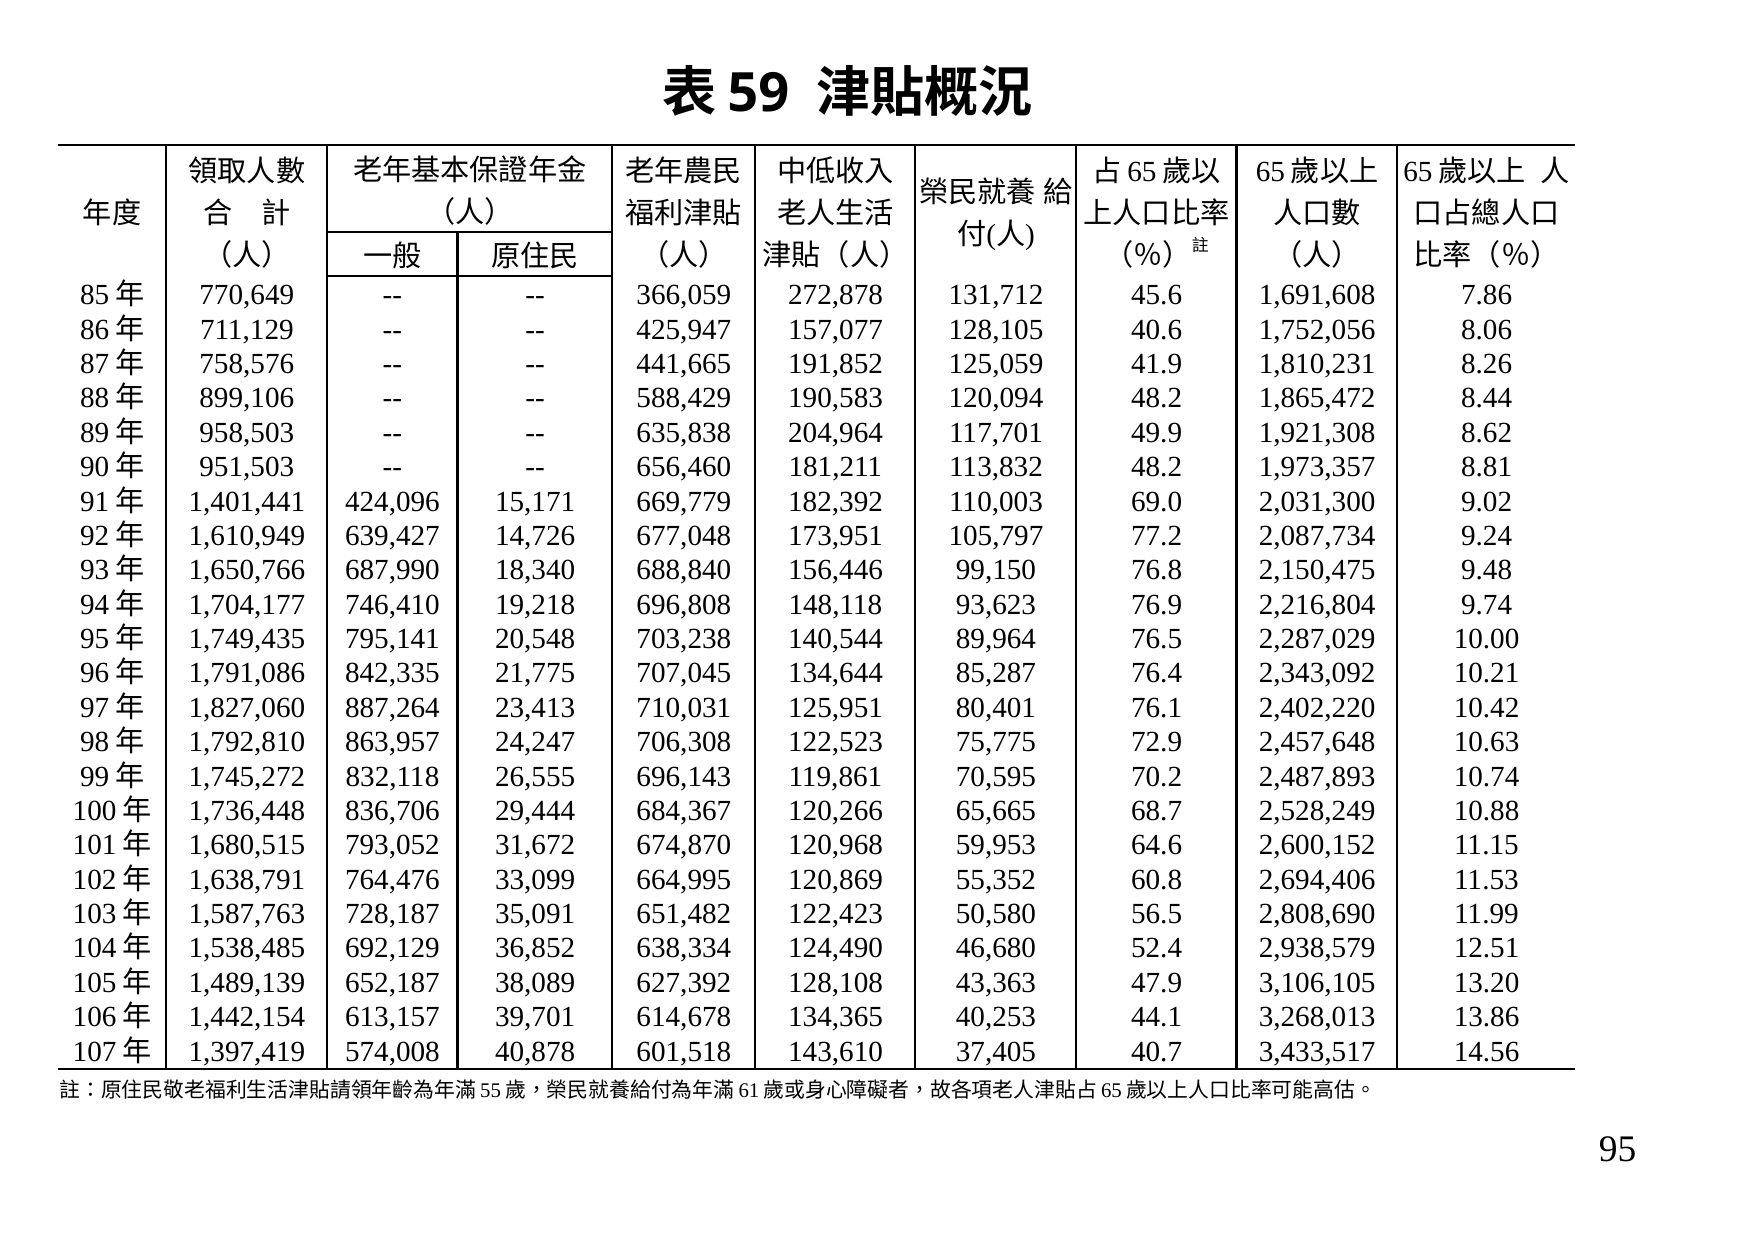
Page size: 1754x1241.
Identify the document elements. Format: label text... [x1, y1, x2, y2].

table_cell -- [328, 380, 456, 415]
table_cell 93,623 [916, 587, 1075, 621]
table_cell 13.20 [1398, 965, 1575, 999]
table_cell 832,118 [328, 759, 456, 793]
table_cell 2,528,249 [1238, 793, 1396, 827]
table_cell 11.15 [1398, 827, 1575, 862]
table_cell 887,264 [328, 690, 456, 724]
table_cell 1,810,231 [1238, 346, 1396, 380]
table_cell 134,644 [756, 655, 914, 690]
table_cell 113,832 [916, 449, 1075, 483]
table_cell 635,838 [613, 415, 754, 449]
table_cell 156,446 [756, 552, 914, 587]
table_cell 10.63 [1398, 724, 1575, 758]
table_cell -- [328, 312, 456, 346]
table_cell 40.7 [1077, 1034, 1235, 1068]
table_cell 76.5 [1077, 621, 1235, 655]
table_cell 31,672 [459, 827, 611, 862]
table_cell 3,268,013 [1238, 999, 1396, 1033]
table_cell 38,089 [459, 965, 611, 999]
table_cell 93年 [58, 552, 165, 587]
table_cell 899,106 [167, 380, 326, 415]
table_cell 696,143 [613, 759, 754, 793]
table_header 65歲以上 人口占總人口比率（％） [1398, 146, 1575, 275]
table_cell 48.2 [1077, 449, 1235, 483]
table_cell 125,951 [756, 690, 914, 724]
table_cell 1,736,448 [167, 793, 326, 827]
table_cell 1,587,763 [167, 896, 326, 930]
table_cell 706,308 [613, 724, 754, 758]
table_cell 1,650,766 [167, 552, 326, 587]
table_cell 37,405 [916, 1034, 1075, 1068]
table_cell 35,091 [459, 896, 611, 930]
table_cell 2,694,406 [1238, 862, 1396, 896]
table_cell 12.51 [1398, 930, 1575, 965]
table_cell 117,701 [916, 415, 1075, 449]
table_cell 105,797 [916, 518, 1075, 552]
table_cell 652,187 [328, 965, 456, 999]
table_header 65歲以上 人口數 （人） [1238, 146, 1396, 275]
table_cell 10.74 [1398, 759, 1575, 793]
table_cell 1,865,472 [1238, 380, 1396, 415]
table_cell 40,253 [916, 999, 1075, 1033]
table_cell -- [328, 346, 456, 380]
table_header 榮民就養 給付(人) [916, 146, 1075, 275]
table_cell -- [459, 277, 611, 312]
table_cell 728,187 [328, 896, 456, 930]
table_cell 1,442,154 [167, 999, 326, 1033]
table_cell -- [328, 415, 456, 449]
table_cell 76.1 [1077, 690, 1235, 724]
table_cell 106年 [58, 999, 165, 1033]
table_cell 97年 [58, 690, 165, 724]
table_cell 9.02 [1398, 484, 1575, 518]
table_cell 39,701 [459, 999, 611, 1033]
table_cell 26,555 [459, 759, 611, 793]
table_cell 9.48 [1398, 552, 1575, 587]
table_cell 15,171 [459, 484, 611, 518]
table_cell 23,413 [459, 690, 611, 724]
table_cell 1,538,485 [167, 930, 326, 965]
table_cell 120,968 [756, 827, 914, 862]
table_cell 88年 [58, 380, 165, 415]
table_cell 1,973,357 [1238, 449, 1396, 483]
table_cell 100年 [58, 793, 165, 827]
table_cell 104年 [58, 930, 165, 965]
table_cell 19,218 [459, 587, 611, 621]
table_cell 46,680 [916, 930, 1075, 965]
table_cell 43,363 [916, 965, 1075, 999]
table_cell 99年 [58, 759, 165, 793]
table_cell 1,680,515 [167, 827, 326, 862]
table_cell 99,150 [916, 552, 1075, 587]
table_header 老年基本保證年金 （人） [328, 146, 611, 231]
table_cell -- [459, 312, 611, 346]
table_cell 204,964 [756, 415, 914, 449]
table_cell 181,211 [756, 449, 914, 483]
table_cell 64.6 [1077, 827, 1235, 862]
table_cell 40,878 [459, 1034, 611, 1068]
table_cell 76.4 [1077, 655, 1235, 690]
table_cell 173,951 [756, 518, 914, 552]
table_cell 191,852 [756, 346, 914, 380]
table_cell 182,392 [756, 484, 914, 518]
table_cell 1,489,139 [167, 965, 326, 999]
table_cell 50,580 [916, 896, 1075, 930]
table_cell 52.4 [1077, 930, 1235, 965]
table_cell 101年 [58, 827, 165, 862]
table_cell 574,008 [328, 1034, 456, 1068]
table_cell 710,031 [613, 690, 754, 724]
table_cell 190,583 [756, 380, 914, 415]
table_cell 692,129 [328, 930, 456, 965]
table_cell 2,808,690 [1238, 896, 1396, 930]
table_cell 2,402,220 [1238, 690, 1396, 724]
table_cell 87年 [58, 346, 165, 380]
table_cell 613,157 [328, 999, 456, 1033]
table_cell 44.1 [1077, 999, 1235, 1033]
table_cell 13.86 [1398, 999, 1575, 1033]
table_cell 1,921,308 [1238, 415, 1396, 449]
table_cell 56.5 [1077, 896, 1235, 930]
table_cell 14.56 [1398, 1034, 1575, 1068]
table_cell 793,052 [328, 827, 456, 862]
table_cell 18,340 [459, 552, 611, 587]
table_cell 89,964 [916, 621, 1075, 655]
table_cell 1,827,060 [167, 690, 326, 724]
table_cell 76.9 [1077, 587, 1235, 621]
table_cell 80,401 [916, 690, 1075, 724]
table_cell 131,712 [916, 275, 1075, 312]
table_cell 140,544 [756, 621, 914, 655]
table_cell 2,031,300 [1238, 484, 1396, 518]
table_cell -- [328, 277, 456, 312]
table_cell 674,870 [613, 827, 754, 862]
table_cell 951,503 [167, 449, 326, 483]
table_cell 45.6 [1077, 275, 1235, 312]
table_cell 77.2 [1077, 518, 1235, 552]
table_cell 49.9 [1077, 415, 1235, 449]
table_cell 90年 [58, 449, 165, 483]
table_cell 一般 [328, 233, 456, 275]
table_cell 1,691,608 [1238, 275, 1396, 312]
table_cell 703,238 [613, 621, 754, 655]
table_cell 664,995 [613, 862, 754, 896]
table_cell 2,287,029 [1238, 621, 1396, 655]
table_cell 70.2 [1077, 759, 1235, 793]
table_cell 588,429 [613, 380, 754, 415]
table_cell 33,099 [459, 862, 611, 896]
table_cell 21,775 [459, 655, 611, 690]
table_cell 795,141 [328, 621, 456, 655]
table_cell 669,779 [613, 484, 754, 518]
table_cell 1,752,056 [1238, 312, 1396, 346]
table_cell 687,990 [328, 552, 456, 587]
table_cell 2,216,804 [1238, 587, 1396, 621]
table_cell 55,352 [916, 862, 1075, 896]
table_cell 441,665 [613, 346, 754, 380]
table_cell 8.81 [1398, 449, 1575, 483]
table_cell 677,048 [613, 518, 754, 552]
table_cell -- [459, 449, 611, 483]
table_header 領取人數 合 計 （人） [167, 146, 326, 275]
table_cell 2,600,152 [1238, 827, 1396, 862]
table_cell 601,518 [613, 1034, 754, 1068]
table_cell 122,523 [756, 724, 914, 758]
table_cell -- [459, 380, 611, 415]
table_cell 59,953 [916, 827, 1075, 862]
table_cell 1,704,177 [167, 587, 326, 621]
table_cell 120,869 [756, 862, 914, 896]
table_cell 1,610,949 [167, 518, 326, 552]
table_cell 2,087,734 [1238, 518, 1396, 552]
table_cell 86年 [58, 312, 165, 346]
table_cell 836,706 [328, 793, 456, 827]
table_cell 9.24 [1398, 518, 1575, 552]
table_cell 1,397,419 [167, 1034, 326, 1068]
table_cell 614,678 [613, 999, 754, 1033]
table_cell 11.53 [1398, 862, 1575, 896]
table_cell 1,638,791 [167, 862, 326, 896]
table_cell 148,118 [756, 587, 914, 621]
table_cell 72.9 [1077, 724, 1235, 758]
table_cell 651,482 [613, 896, 754, 930]
table_cell 8.06 [1398, 312, 1575, 346]
table_cell 24,247 [459, 724, 611, 758]
table_cell 366,059 [613, 275, 754, 312]
table_cell 272,878 [756, 275, 914, 312]
table_cell 120,094 [916, 380, 1075, 415]
table_cell 2,150,475 [1238, 552, 1396, 587]
table_cell 1,791,086 [167, 655, 326, 690]
table_cell 711,129 [167, 312, 326, 346]
table_cell 91年 [58, 484, 165, 518]
table_cell 94年 [58, 587, 165, 621]
table_cell 124,490 [756, 930, 914, 965]
table_header 年度 [58, 146, 165, 275]
table_cell 656,460 [613, 449, 754, 483]
table_header 占65歲以上人口比率（％）註 [1077, 146, 1235, 275]
table_cell 8.44 [1398, 380, 1575, 415]
table_cell 143,610 [756, 1034, 914, 1068]
table_cell 10.88 [1398, 793, 1575, 827]
table_cell 102年 [58, 862, 165, 896]
table_cell 70,595 [916, 759, 1075, 793]
table_cell 8.26 [1398, 346, 1575, 380]
table_cell 688,840 [613, 552, 754, 587]
table_cell 842,335 [328, 655, 456, 690]
table_cell 76.8 [1077, 552, 1235, 587]
table_cell 157,077 [756, 312, 914, 346]
table_cell 638,334 [613, 930, 754, 965]
table_cell 425,947 [613, 312, 754, 346]
table_cell 89年 [58, 415, 165, 449]
table_cell 85,287 [916, 655, 1075, 690]
table_cell 69.0 [1077, 484, 1235, 518]
table_cell -- [459, 346, 611, 380]
table_cell 863,957 [328, 724, 456, 758]
table_cell 75,775 [916, 724, 1075, 758]
table_cell 103年 [58, 896, 165, 930]
table_cell 684,367 [613, 793, 754, 827]
table_cell -- [328, 449, 456, 483]
table_cell 3,433,517 [1238, 1034, 1396, 1068]
table_cell 65,665 [916, 793, 1075, 827]
table_cell 764,476 [328, 862, 456, 896]
subtitle 表59 津貼概況 [59, 32, 1636, 144]
table_cell 2,938,579 [1238, 930, 1396, 965]
table_cell 68.7 [1077, 793, 1235, 827]
table_cell 47.9 [1077, 965, 1235, 999]
table_cell 14,726 [459, 518, 611, 552]
table_cell 29,444 [459, 793, 611, 827]
table_cell 3,106,105 [1238, 965, 1396, 999]
table_cell 48.2 [1077, 380, 1235, 415]
table_cell 122,423 [756, 896, 914, 930]
table_cell 40.6 [1077, 312, 1235, 346]
table_cell 1,401,441 [167, 484, 326, 518]
table_cell 627,392 [613, 965, 754, 999]
table_cell 107年 [58, 1034, 165, 1068]
table_cell 11.99 [1398, 896, 1575, 930]
table_cell 10.42 [1398, 690, 1575, 724]
table_cell 128,105 [916, 312, 1075, 346]
table_cell 639,427 [328, 518, 456, 552]
table_cell 958,503 [167, 415, 326, 449]
table_cell 36,852 [459, 930, 611, 965]
table_cell 96年 [58, 655, 165, 690]
table_cell 105年 [58, 965, 165, 999]
table_cell 1,745,272 [167, 759, 326, 793]
table_cell -- [459, 415, 611, 449]
table_cell 1,749,435 [167, 621, 326, 655]
table_cell 7.86 [1398, 275, 1575, 312]
table_cell 原住民 [459, 233, 611, 275]
table_cell 110,003 [916, 484, 1075, 518]
table_cell 120,266 [756, 793, 914, 827]
table_cell 770,649 [167, 275, 326, 312]
table_cell 41.9 [1077, 346, 1235, 380]
table_cell 2,487,893 [1238, 759, 1396, 793]
table_cell 95年 [58, 621, 165, 655]
table_cell 119,861 [756, 759, 914, 793]
table_cell 1,792,810 [167, 724, 326, 758]
table_cell 9.74 [1398, 587, 1575, 621]
table_header 中低收入 老人生活 津貼（人） [756, 146, 914, 275]
table_cell 758,576 [167, 346, 326, 380]
table_cell 10.21 [1398, 655, 1575, 690]
table_cell 134,365 [756, 999, 914, 1033]
table_cell 92年 [58, 518, 165, 552]
text 註：原住民敬老福利生活津貼請領年齡為年滿55歲，榮民就養給付為年滿61歲或身心障礙者，故各項老人津貼占65歲以上人口比率可能高估。 [59, 1070, 1636, 1107]
table_cell 2,343,092 [1238, 655, 1396, 690]
table_cell 98年 [58, 724, 165, 758]
table_cell 746,410 [328, 587, 456, 621]
table_cell 2,457,648 [1238, 724, 1396, 758]
table_header 老年農民 福利津貼 （人） [613, 146, 754, 275]
table_cell 707,045 [613, 655, 754, 690]
table_cell 60.8 [1077, 862, 1235, 896]
table_cell 696,808 [613, 587, 754, 621]
table_cell 128,108 [756, 965, 914, 999]
table_cell 20,548 [459, 621, 611, 655]
table_cell 10.00 [1398, 621, 1575, 655]
table_cell 125,059 [916, 346, 1075, 380]
table_cell 8.62 [1398, 415, 1575, 449]
table_cell 424,096 [328, 484, 456, 518]
table_cell 85年 [58, 275, 165, 312]
